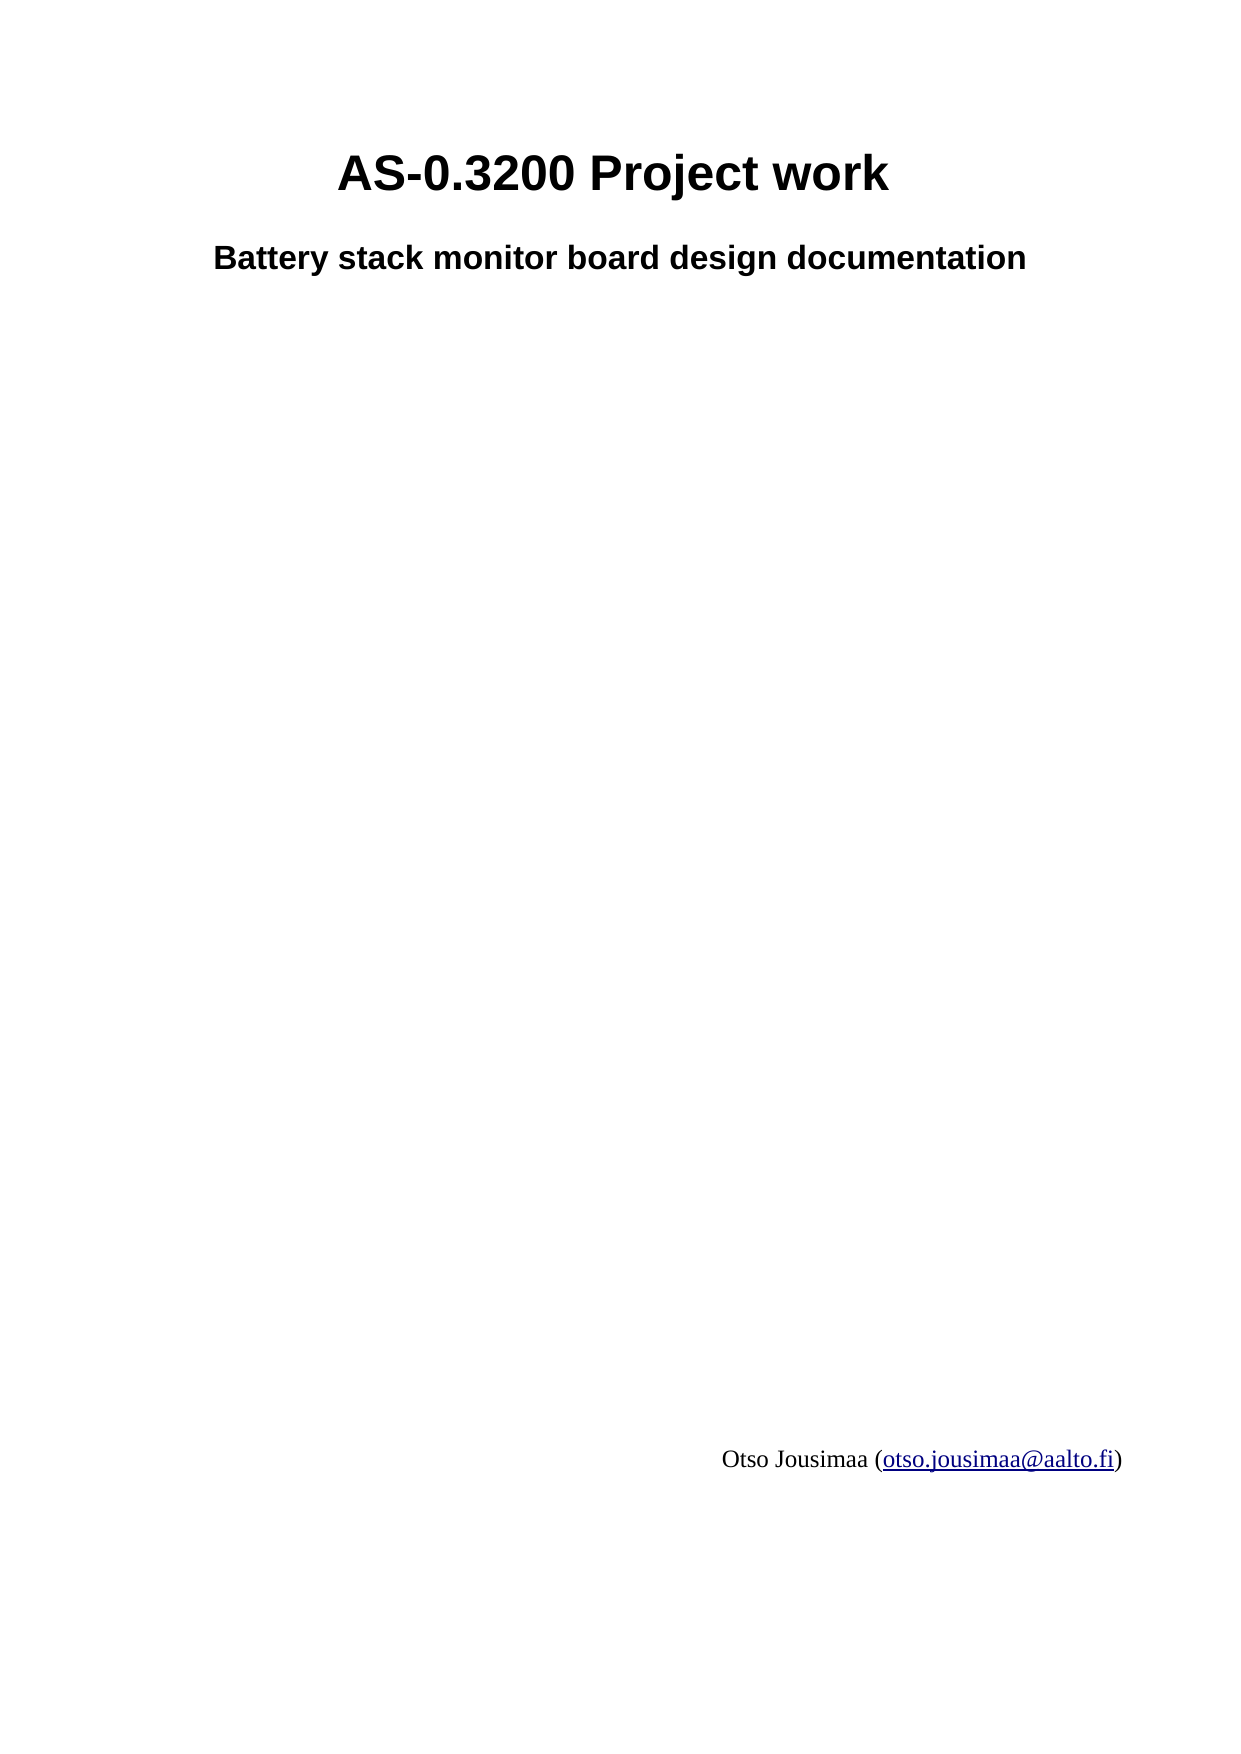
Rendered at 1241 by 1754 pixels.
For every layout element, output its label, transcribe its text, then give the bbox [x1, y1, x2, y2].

subtitle AS-0.3200 Project work [118, 143, 1122, 201]
text Otso Jousimaa (otso.jousimaa@aalto.fi) [118, 1444, 1122, 1473]
subtitle Battery stack monitor board design documentation [118, 238, 1122, 277]
